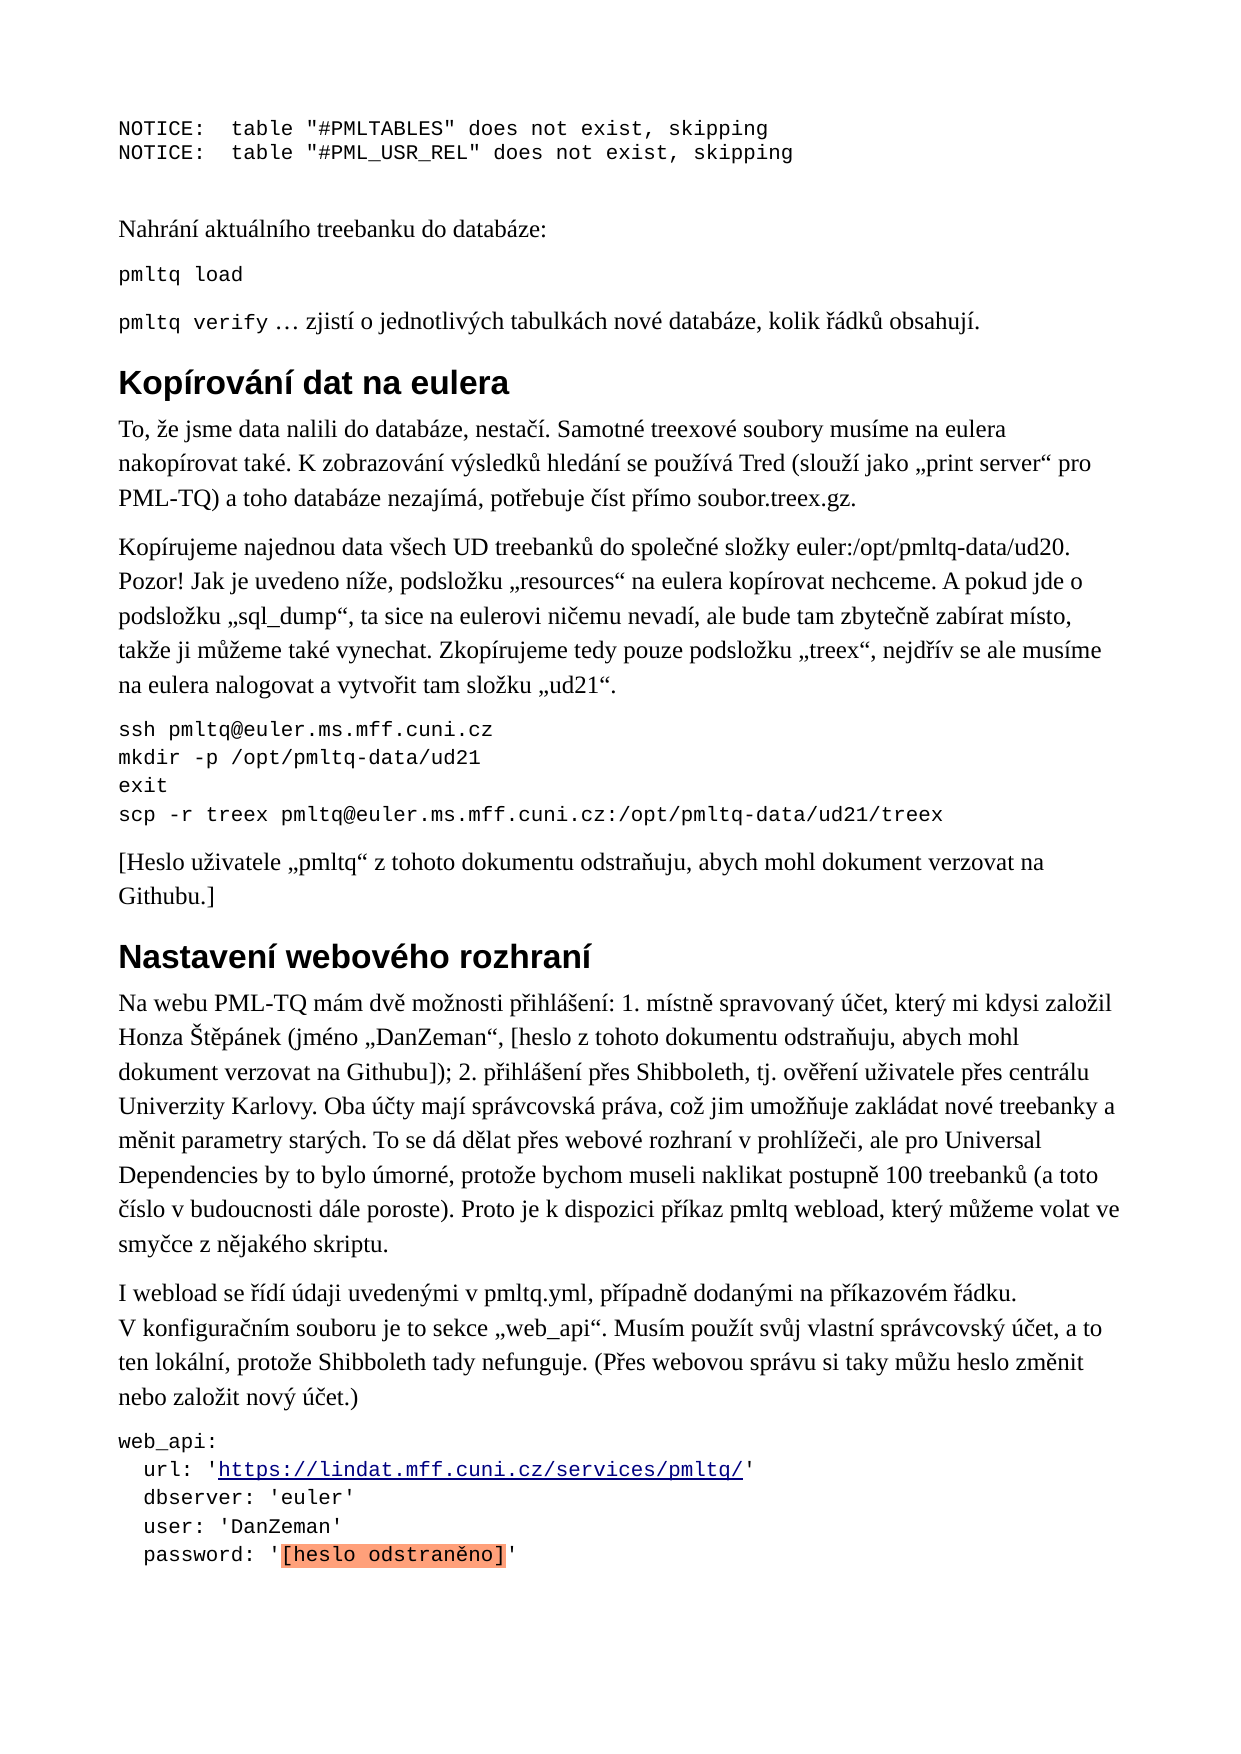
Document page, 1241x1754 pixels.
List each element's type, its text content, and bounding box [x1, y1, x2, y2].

text pmltq load [118, 263, 1122, 287]
subtitle Nastavení webového rozhraní [118, 937, 1122, 975]
text pmltq verify … zjistí o jednotlivých tabulkách nové databáze, kolik řádků obsahují. [118, 306, 1122, 336]
subtitle Kopírování dat na eulera [118, 363, 1122, 401]
text To, že jsme data nalili do databáze, nestačí. Samotné treexové soubory musíme na eulera nakopírovat také. K zobrazování výsledků hledání se používá Tred (slouží jako „print server“ pro PML-TQ) a toho databáze nezajímá, potřebuje číst přímo soubor.treex.gz. [118, 414, 1122, 512]
text Nahrání aktuálního treebanku do databáze: [118, 214, 1122, 243]
text ssh pmltq@euler.ms.mff.cuni.cz mkdir -p /opt/pmltq-data/ud21 exit scp -r treex pmltq@euler.ms.mff.cuni.cz:/opt/pmltq-data/ud21/treex [118, 719, 1122, 827]
text I webload se řídí údaji uvedenými v pmltq.yml, případně dodanými na příkazovém řádku. V konfiguračním souboru je to sekce „web_api“. Musím použít svůj vlastní správcovský účet, a to ten lokální, protože Shibboleth tady nefunguje. (Přes webovou správu si taky můžu heslo změnit nebo založit nový účet.) [118, 1278, 1122, 1410]
text Na webu PML-TQ mám dvě možnosti přihlášení: 1. místně spravovaný účet, který mi kdysi založil Honza Štěpánek (jméno „DanZeman“, [heslo z tohoto dokumentu odstraňuju, abych mohl dokument verzovat na Githubu]); 2. přihlášení přes Shibboleth, tj. ověření uživatele přes centrálu Univerzity Karlovy. Oba účty mají správcovská práva, což jim umožňuje zakládat nové treebanky a měnit parametry starých. To se dá dělat přes webové rozhraní v prohlížeči, ale pro Universal Dependencies by to bylo úmorné, protože bychom museli naklikat postupně 100 treebanků (a toto číslo v budoucnosti dále poroste). Proto je k dispozici příkaz pmltq webload, který můžeme volat ve smyčce z nějakého skriptu. [118, 988, 1122, 1258]
text Kopírujeme najednou data všech UD treebanků do společné složky euler:/opt/pmltq-data/ud20. Pozor! Jak je uvedeno níže, podsložku „resources“ na eulera kopírovat nechceme. A pokud jde o podsložku „sql_dump“, ta sice na eulerovi ničemu nevadí, ale bude tam zbytečně zabírat místo, takže ji můžeme také vynechat. Zkopírujeme tedy pouze podsložku „treex“, nejdřív se ale musíme na eulera nalogovat a vytvořit tam složku „ud21“. [118, 532, 1122, 698]
text NOTICE: table "#PML_USR_REL" does not exist, skipping [118, 142, 1122, 165]
text web_api: url: 'https://lindat.mff.cuni.cz/services/pmltq/' dbserver: 'euler' user: 'DanZeman' password: '[heslo odstraněno]' [118, 1431, 1122, 1568]
text [Heslo uživatele „pmltq“ z tohoto dokumentu odstraňuju, abych mohl dokument verzovat na Githubu.] [118, 847, 1122, 910]
text NOTICE: table "#PMLTABLES" does not exist, skipping [118, 118, 1122, 142]
